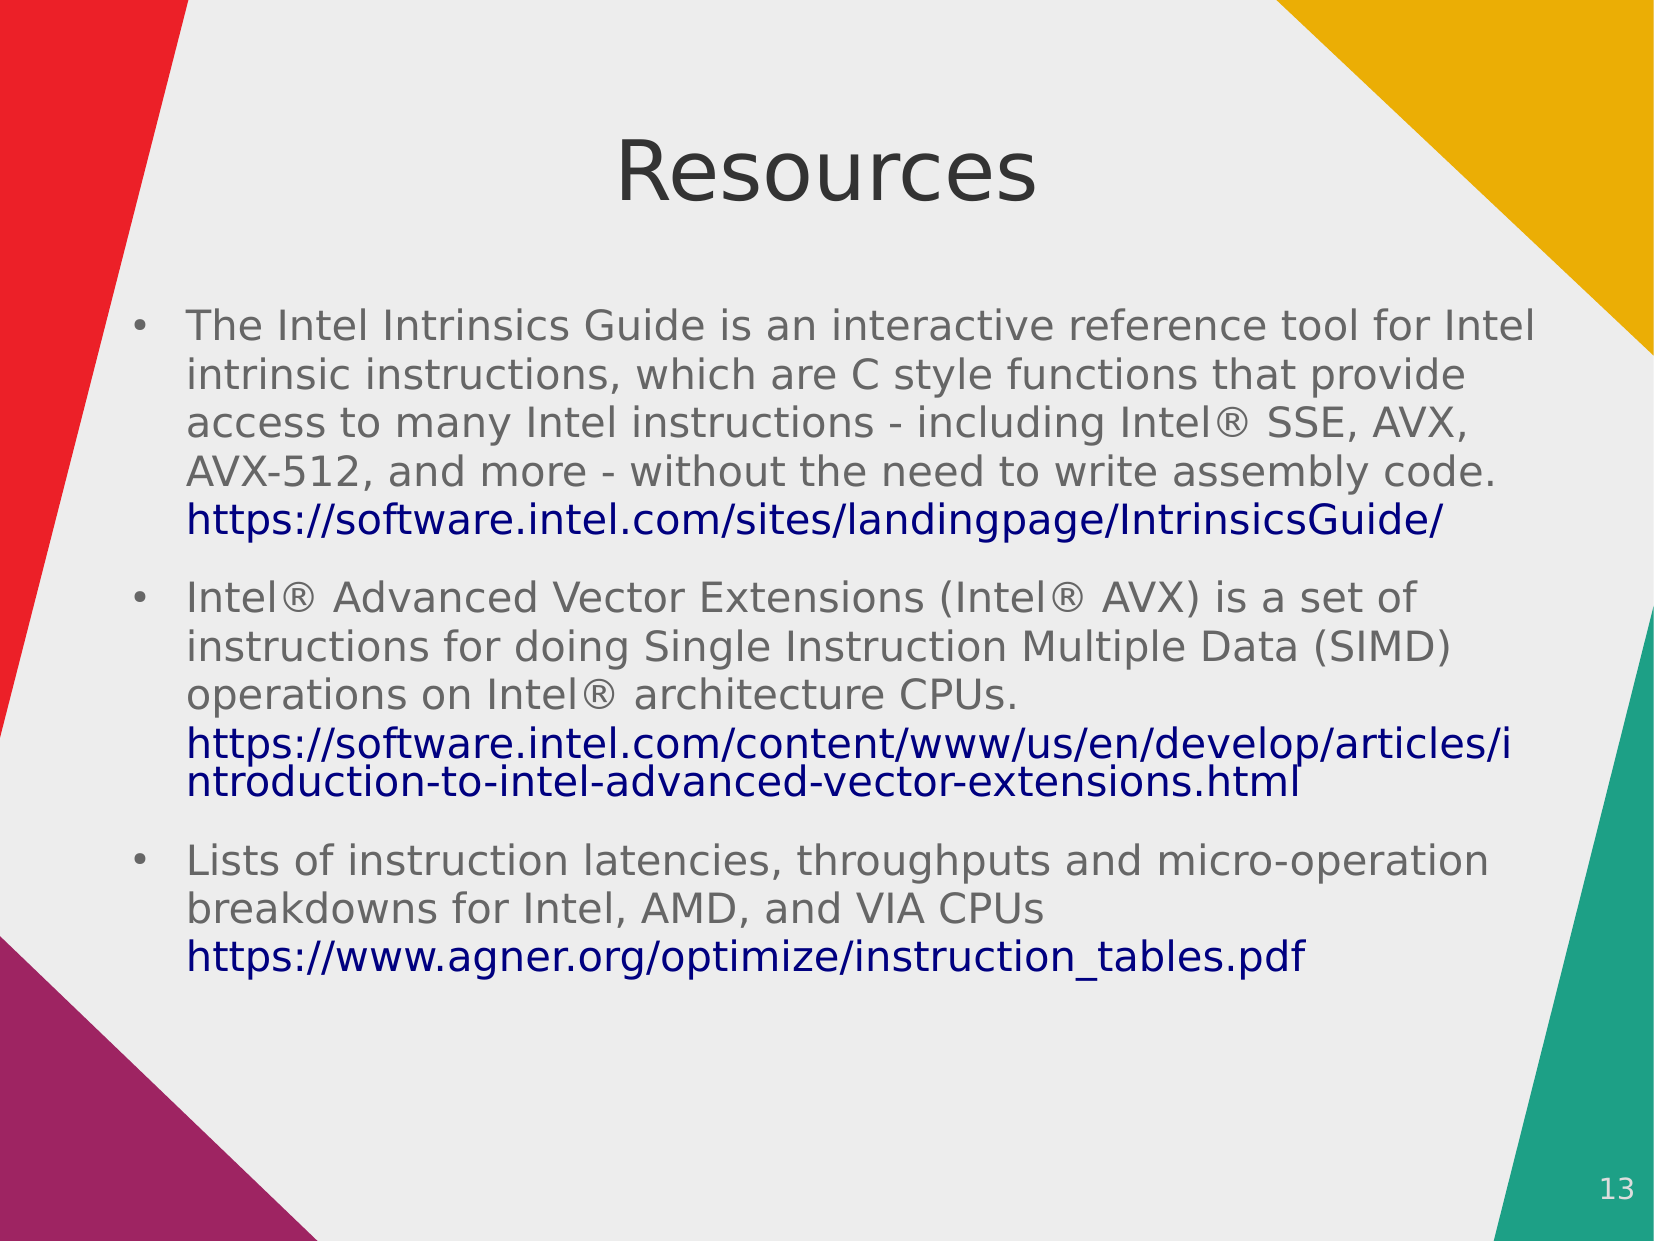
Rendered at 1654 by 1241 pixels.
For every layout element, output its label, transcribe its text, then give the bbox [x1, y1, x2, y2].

list The Intel Intrinsics Guide is an interactive reference tool for Intel intrinsic instructions, which are C style functions that provide access to many Intel instructions - including Intel® SSE, AVX, AVX-512, and more - without the need to write assembly code. https://software.intel.com/sites/landingpage/IntrinsicsGuide/ Intel® Advanced Vector Extensions (Intel® AVX) is a set of instructions for doing Single Instruction Multiple Data (SIMD) operations on Intel® architecture CPUs. https://software.intel.com/content/www/us/en/develop/articles/introduction-to-intel-advanced-vector-extensions.html Lists of instruction latencies, throughputs and micro-operation breakdowns for Intel, AMD, and VIA CPUshttps://www.agner.org/optimize/instruction_tables.pdf [114, 302, 1539, 1033]
title Resources [114, 73, 1539, 271]
